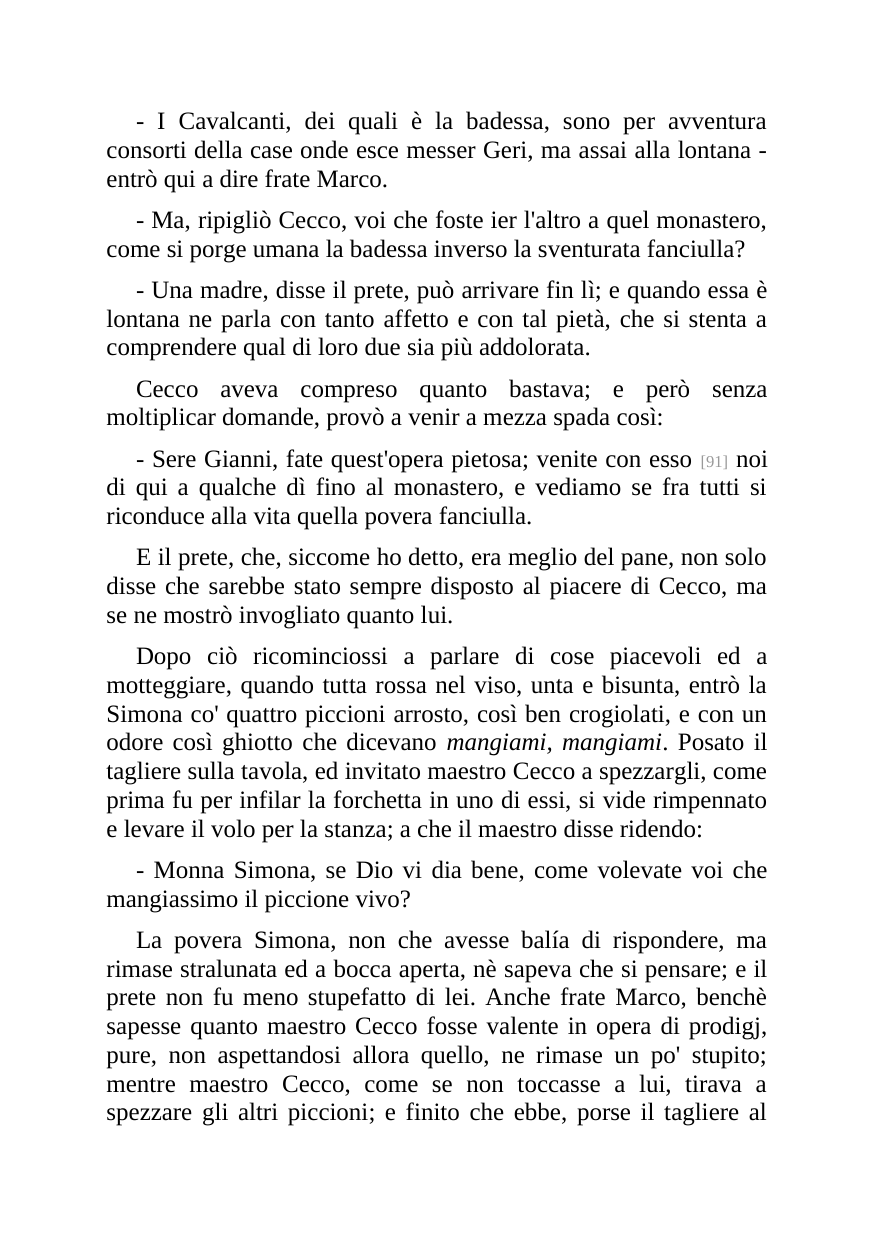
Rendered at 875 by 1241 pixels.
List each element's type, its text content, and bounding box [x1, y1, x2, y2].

text Dopo ciò ricominciossi a parlare di cose piacevoli ed a motteggiare, quando tutta rossa nel viso, unta e bisunta, entrò la Simona co' quattro piccioni arrosto, così ben crogiolati, e con un odore così ghiotto che dicevano mangiami, mangiami. Posato il tagliere sulla tavola, ed invitato maestro Cecco a spezzargli, come prima fu per infilar la forchetta in uno di essi, si vide rimpennato e levare il volo per la stanza; a che il maestro disse ridendo: [106, 641, 768, 842]
text Cecco aveva compreso quanto bastava; e però senza moltiplicar domande, provò a venir a mezza spada così: [106, 374, 768, 431]
text La povera Simona, non che avesse balía di rispondere, ma rimase stralunata ed a bocca aperta, nè sapeva che si pensare; e il prete non fu meno stupefatto di lei. Anche frate Marco, benchè sapesse quanto maestro Cecco fosse valente in opera di prodigj, pure, non aspettandosi allora quello, ne rimase un po' stupito; mentre maestro Cecco, come se non toccasse a lui, tirava a spezzare gli altri piccioni; e finito che ebbe, porse il tagliere al [106, 925, 768, 1126]
text - Monna Simona, se Dio vi dia bene, come volevate voi che mangiassimo il piccione vivo? [106, 855, 768, 912]
text - Sere Gianni, fate quest'opera pietosa; venite con esso [91] noi di qui a qualche dì fino al monastero, e vediamo se fra tutti si riconduce alla vita quella povera fanciulla. [106, 444, 768, 530]
text - Una madre, disse il prete, può arrivare fin lì; e quando essa è lontana ne parla con tanto affetto e con tal pietà, che si stenta a comprendere qual di loro due sia più addolorata. [106, 275, 768, 361]
text - Ma, ripigliò Cecco, voi che foste ier l'altro a quel monastero, come si porge umana la badessa inverso la sventurata fanciulla? [106, 205, 768, 262]
text - I Cavalcanti, dei quali è la badessa, sono per avventura consorti della case onde esce messer Geri, ma assai alla lontana - entrò qui a dire frate Marco. [106, 106, 768, 192]
text E il prete, che, siccome ho detto, era meglio del pane, non solo disse che sarebbe stato sempre disposto al piacere di Cecco, ma se ne mostrò invogliato quanto lui. [106, 542, 768, 629]
